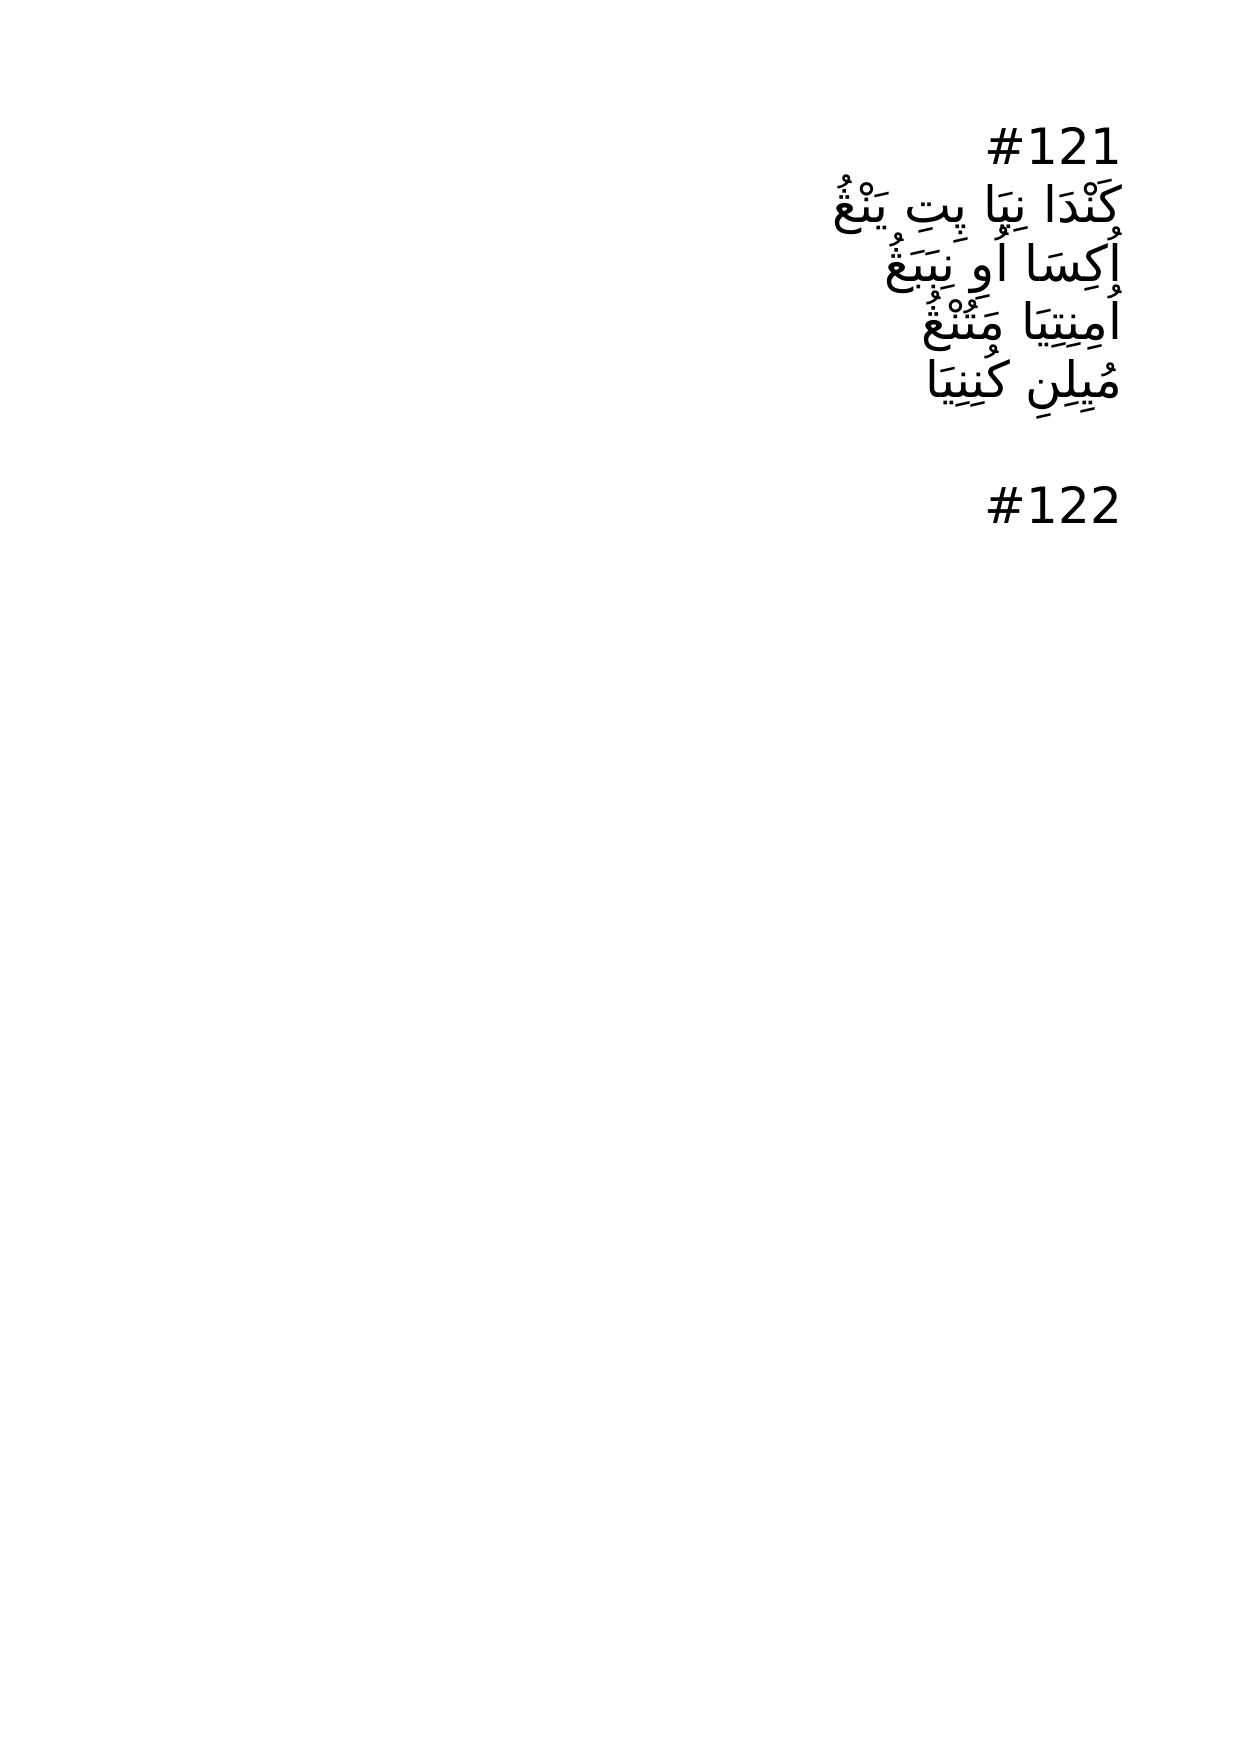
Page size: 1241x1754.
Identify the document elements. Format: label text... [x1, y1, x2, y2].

text مُيِلِنِ كُنِنِيَا [118, 351, 1122, 409]
text كَنْدَا نِپَا پِتِ يَنْڠُ [118, 176, 1122, 234]
text اُكِسَا اُوِ نِبَبَڠُ [118, 234, 1122, 293]
text #121 [118, 118, 1122, 176]
text اُمِنِتِيَا مَتُنْڠُ [118, 293, 1122, 351]
text #122 [118, 477, 1122, 536]
